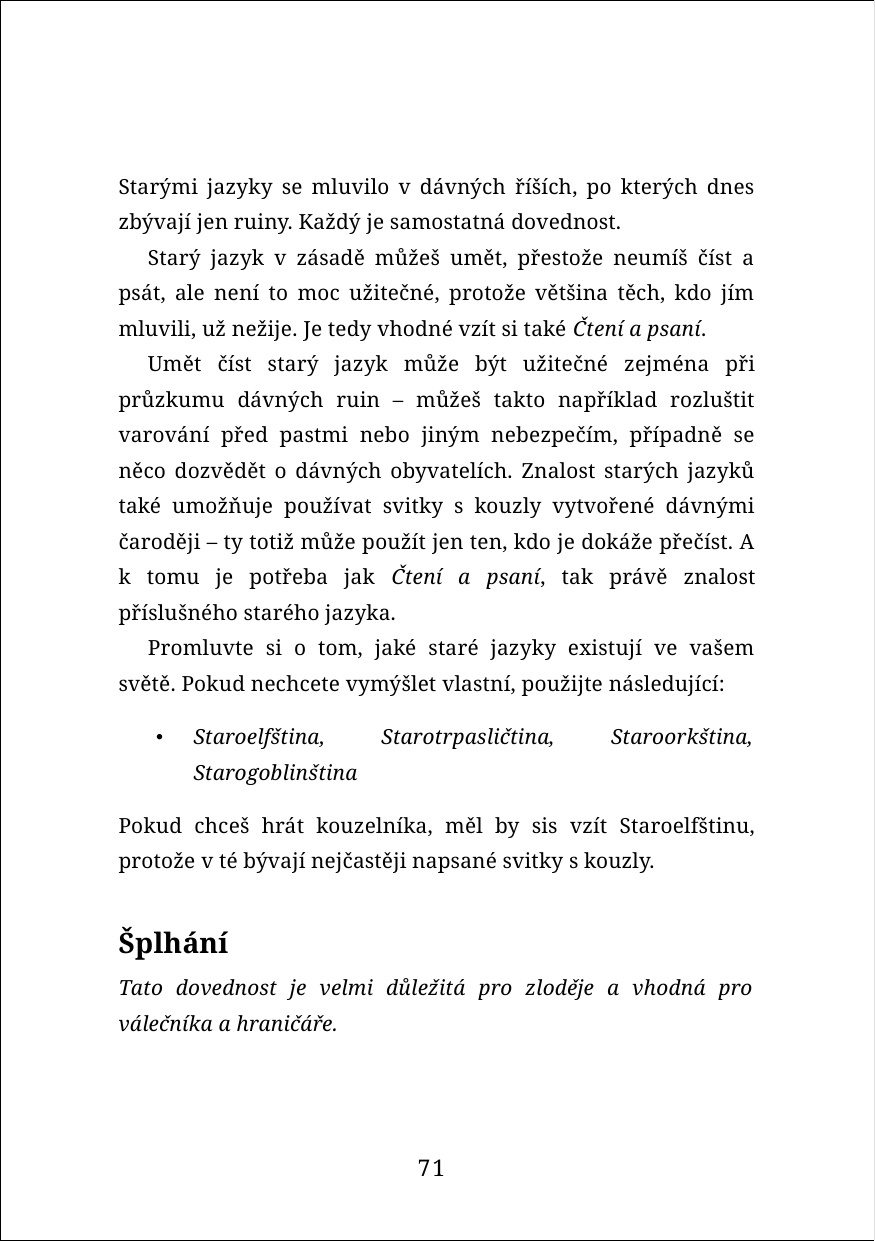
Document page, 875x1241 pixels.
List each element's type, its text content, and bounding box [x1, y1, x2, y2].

text Pokud chceš hrát kouzelníka, měl by sis vzít Staroelfštinu, protože v té bývají nejčastěji napsané svitky s kouzly. [118, 811, 756, 875]
text Tato dovednost je velmi důležitá pro zloděje a vhodná pro válečníka a hraničáře. [118, 973, 756, 1037]
list Staroelfština, Starotrpasličtina, Staroorkština, Starogoblinština [156, 722, 756, 786]
subtitle Šplhání [118, 923, 756, 962]
text Starými jazyky se mluvilo v dávných říších, po kterých dnes zbývají jen ruiny. Každý je samostatná dovednost. Starý jazyk v zásadě můžeš umět, přestože neumíš číst a psát, ale není to moc užitečné, protože většina těch, kdo jím mluvili, už nežije. Je tedy vhodné vzít si také Čtení a psaní. Umět číst starý jazyk může být užitečné zejména při průzkumu dávných ruin – můžeš takto například rozluštit varování před pastmi nebo jiným nebezpečím, případně se něco dozvědět o dávných obyvatelích. Znalost starých jazyků také umožňuje používat svitky s kouzly vytvořené dávnými čaroději – ty totiž může použít jen ten, kdo je dokáže přečíst. A k tomu je potřeba jak Čtení a psaní, tak právě znalost příslušného starého jazyka. Promluvte si o tom, jaké staré jazyky existují ve vašem světě. Pokud nechcete vymýšlet vlastní, použijte následující: [118, 172, 756, 697]
